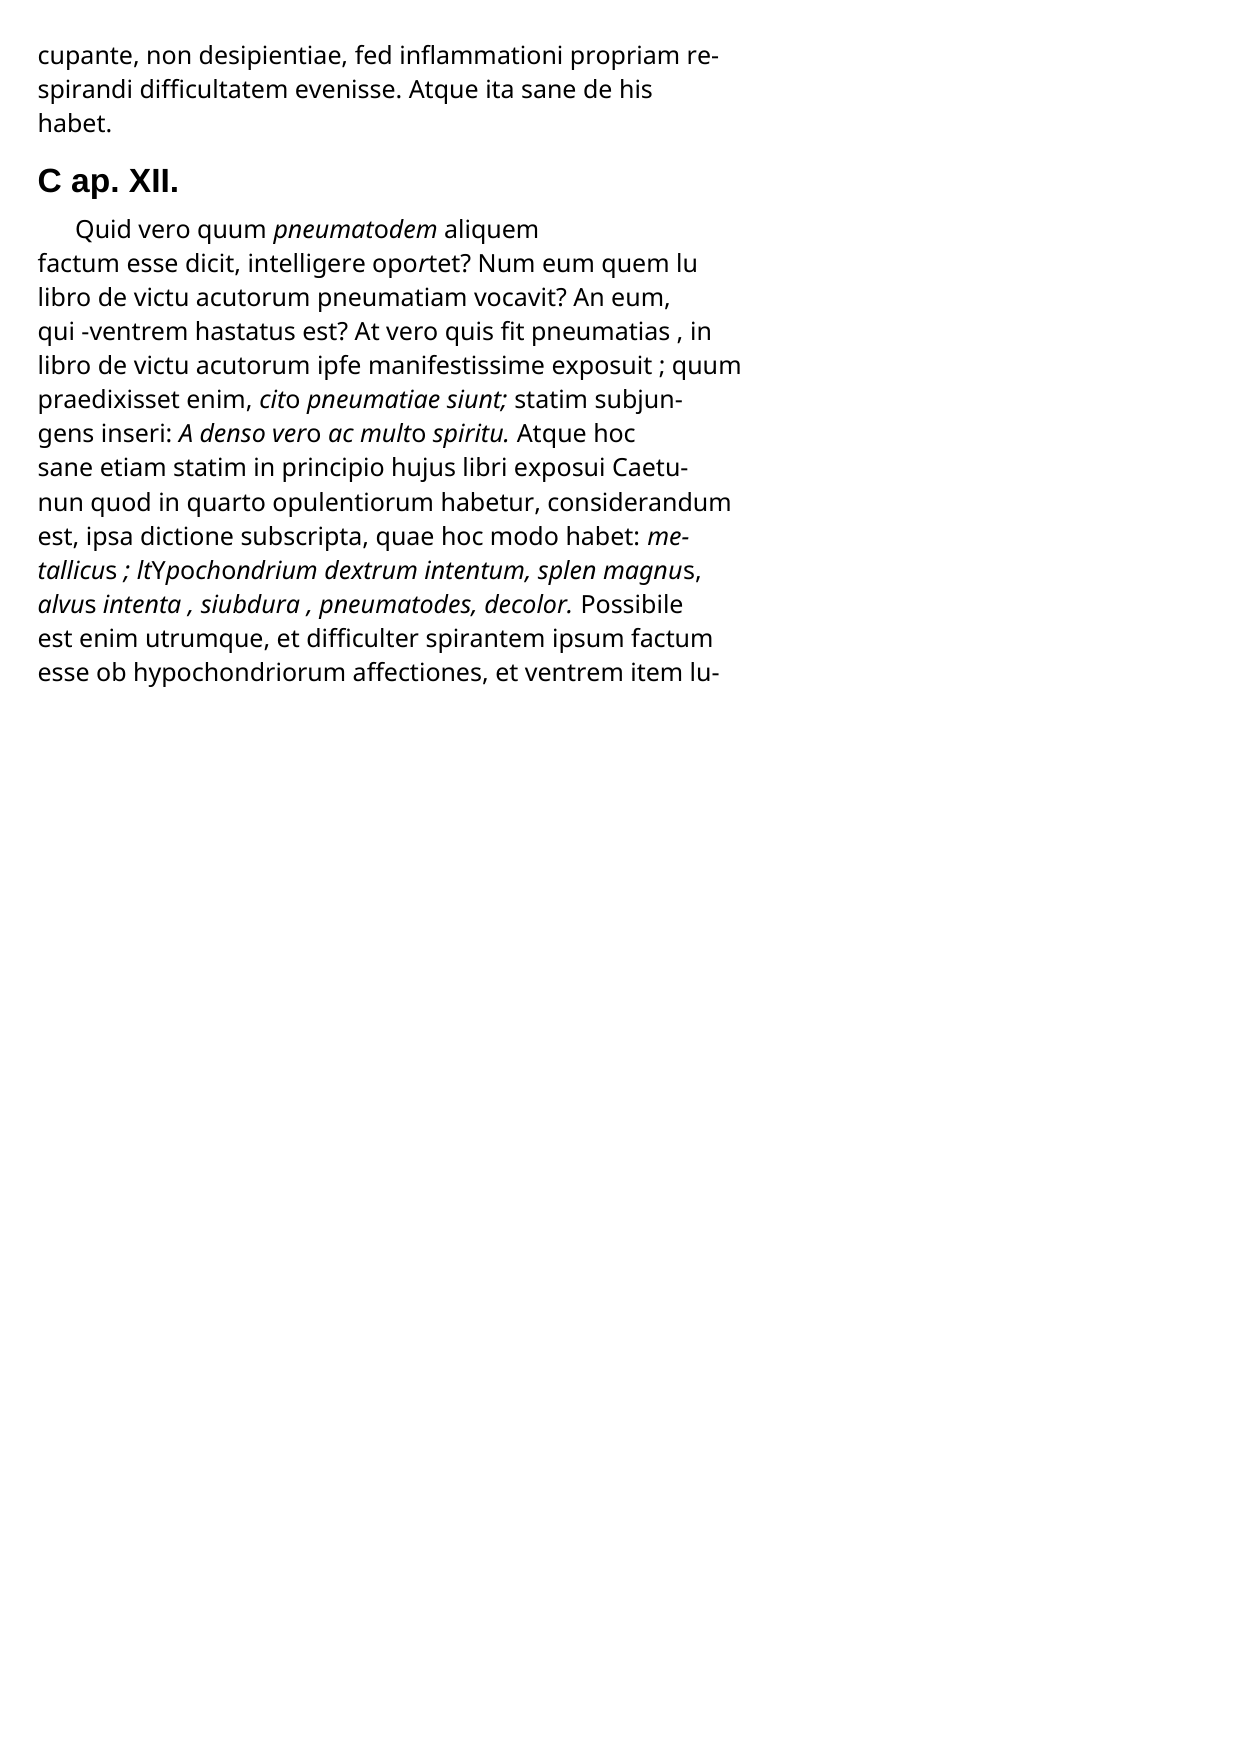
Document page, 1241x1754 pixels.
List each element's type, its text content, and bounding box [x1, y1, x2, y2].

subtitle C ap. XII. [37, 161, 1203, 199]
text Quid vero quum pneumatodem aliquem factum esse dicit, intelligere oportet? Num eum quem lu libro de victu acutorum pneumatiam vocavit? An eum, qui -ventrem hastatus est? At vero quis fit pneumatias , in libro de victu acutorum ipfe manifestissime exposuit ; quum praedixisset enim, cito pneumatiae siunt; statim subjun- gens inseri: Α denso vero ac multo spiritu. Atque hoc sane etiam statim in principio hujus libri exposui Caetu- nun quod in quarto opulentiorum habetur, considerandum est, ipsa dictione subscripta, quae hoc modo habet: me- tallicus ; ltYpochondrium dextrum intentum, splen magnus, alvus intenta , siubdura , pneumatodes, decolor. Possibile est enim utrumque, et difficulter spirantem ipsum factum esse ob hypochondriorum affectiones, et ventrem item lu- [37, 212, 1203, 688]
text cupante, non desipientiae, fed inflammationi propriam re- spirandi difficultatem evenisse. Atque ita sane de his habet. [37, 37, 1203, 140]
